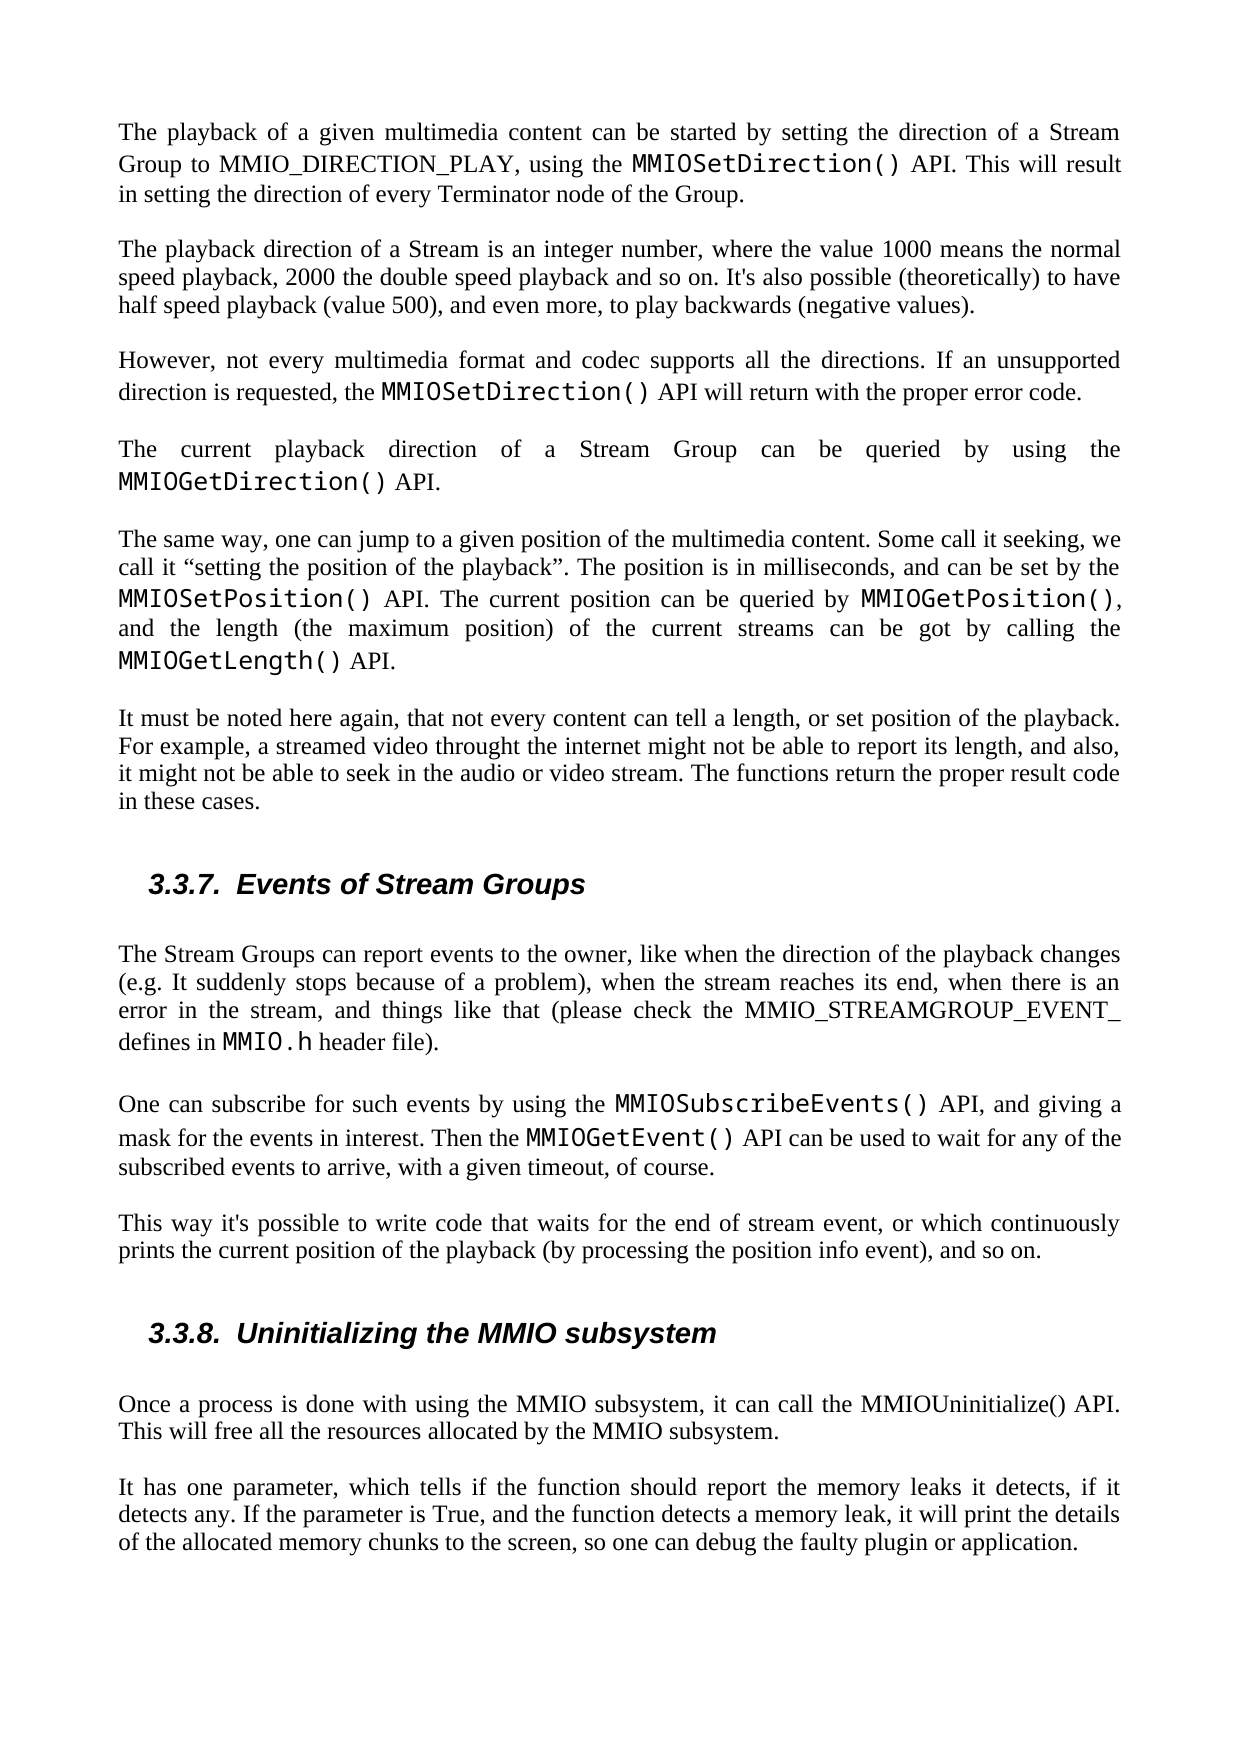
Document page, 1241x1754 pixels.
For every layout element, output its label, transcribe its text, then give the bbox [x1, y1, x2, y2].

text The same way, one can jump to a given position of the multimedia content. Some call it seeking, we call it “setting the position of the playback”. The position is in milliseconds, and can be set by the MMIOSetPosition() API. The current position can be queried by MMIOGetPosition(), and the length (the maximum position) of the current streams can be got by calling the MMIOGetLength() API. [118, 525, 1122, 676]
text The current playback direction of a Stream Group can be queried by using the MMIOGetDirection() API. [118, 436, 1122, 497]
text However, not every multimedia format and codec supports all the directions. If an unsupported direction is requested, the MMIOSetDirection() API will return with the proper error code. [118, 346, 1122, 408]
text It must be noted here again, that not every content can tell a length, or set position of the playback. For example, a streamed video throught the internet might not be able to report its length, and also, it might not be able to seek in the audio or video stream. The functions return the proper result code in these cases. [118, 704, 1122, 815]
text It has one parameter, which tells if the function should report the memory leaks it detects, if it detects any. If the parameter is True, and the function detects a memory leak, it will print the details of the allocated memory chunks to the screen, so one can debug the faulty plugin or application. [118, 1473, 1122, 1556]
text This way it's possible to write code that waits for the end of stream event, or which continuously prints the current position of the playback (by processing the position info event), and so on. [118, 1209, 1122, 1264]
subtitle Events of Stream Groups [148, 868, 1122, 900]
text One can subscribe for such events by using the MMIOSubscribeEvents() API, and giving a mask for the events in interest. Then the MMIOGetEvent() API can be used to wait for any of the subscribed events to arrive, with a given timeout, of course. [118, 1085, 1122, 1181]
text The Stream Groups can report events to the owner, like when the direction of the playback changes (e.g. It suddenly stops because of a problem), when the stream reaches its end, when there is an error in the stream, and things like that (please check the MMIO_STREAMGROUP_EVENT_ defines in MMIO.h header file). [118, 940, 1122, 1058]
text The playback direction of a Stream is an integer number, where the value 1000 means the normal speed playback, 2000 the double speed playback and so on. It's also possible (theoretically) to have half speed playback (value 500), and even more, to play backwards (negative values). [118, 235, 1122, 318]
text Once a process is done with using the MMIO subsystem, it can call the MMIOUninitialize() API. This will free all the resources allocated by the MMIO subsystem. [118, 1390, 1122, 1445]
subtitle Uninitializing the MMIO subsystem [148, 1317, 1122, 1349]
text The playback of a given multimedia content can be started by setting the direction of a Stream Group to MMIO_DIRECTION_PLAY, using the MMIOSetDirection() API. This will result in setting the direction of every Terminator node of the Group. [118, 118, 1122, 208]
